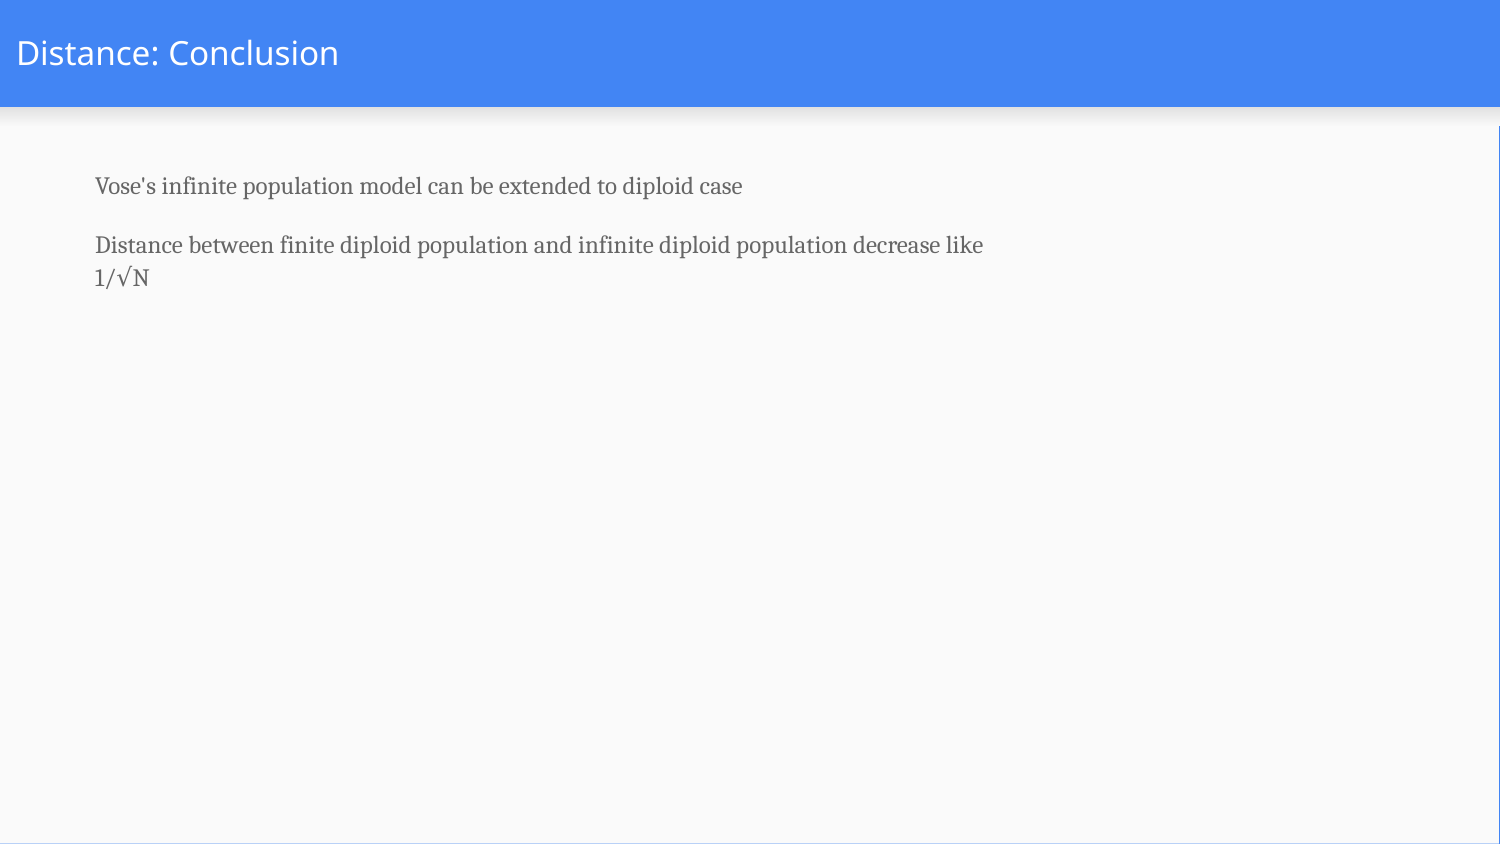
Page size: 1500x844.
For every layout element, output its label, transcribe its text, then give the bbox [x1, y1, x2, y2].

title Distance: Conclusion [16, 2, 1464, 102]
text_box Vose's infinite population model can be extended to diploid case Distance between finite diploid population and infinite diploid population decrease like 1/√N [45, 165, 1036, 431]
